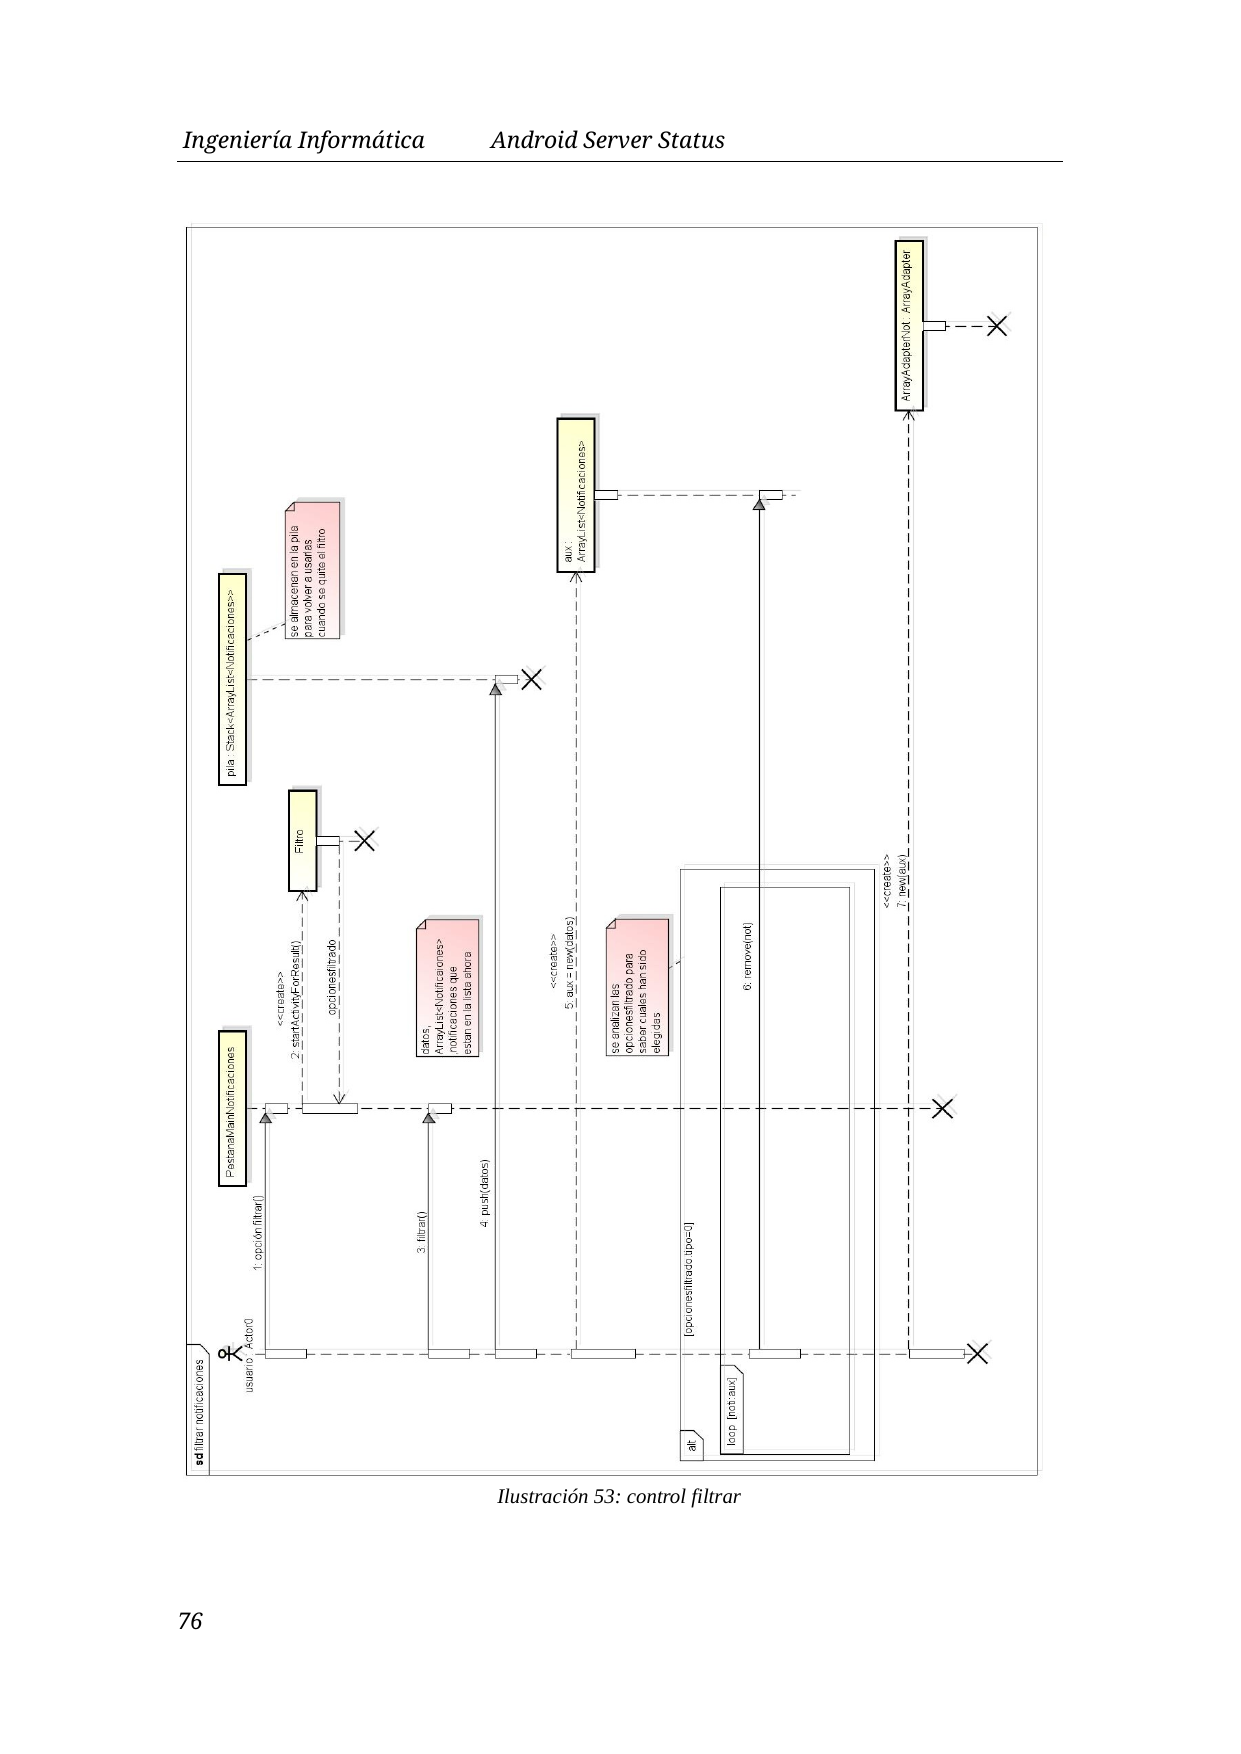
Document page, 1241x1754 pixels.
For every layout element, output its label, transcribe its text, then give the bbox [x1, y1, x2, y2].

text Ilustración 53: control filtrar [177, 1484, 1063, 1508]
picture [177, 219, 1064, 1484]
